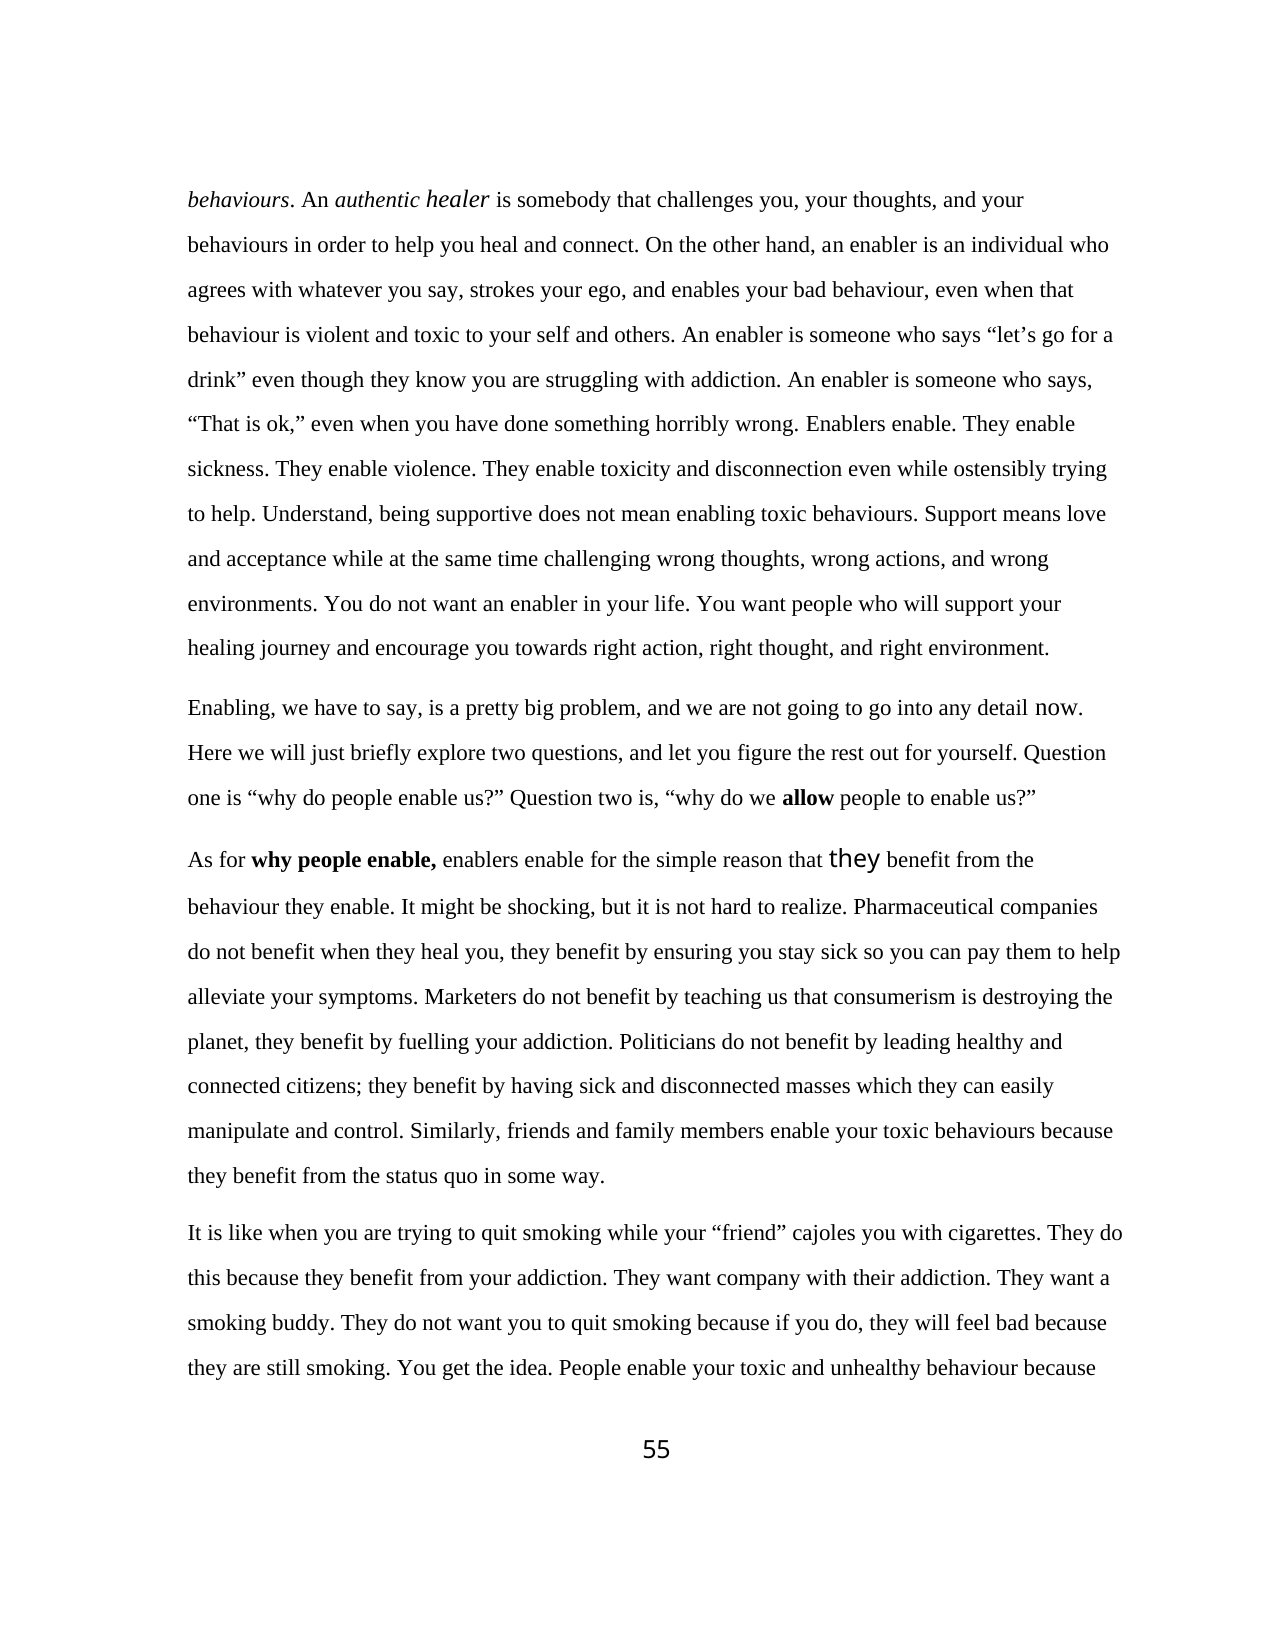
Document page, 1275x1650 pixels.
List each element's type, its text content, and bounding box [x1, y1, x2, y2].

text behaviours. An authentic healer is somebody that challenges you, your thoughts, and your behaviours in order to help you heal and connect. On the other hand, an enabler is an individual who agrees with whatever you say, strokes your ego, and enables your bad behaviour, even when that behaviour is violent and toxic to your self and others. An enabler is someone who says “let’s go for a drink” even though they know you are struggling with addiction. An enabler is someone who says, “That is ok,” even when you have done something horribly wrong. Enablers enable. They enable sickness. They enable violence. They enable toxicity and disconnection even while ostensibly trying to help. Understand, being supportive does not mean enabling toxic behaviours. Support means love and acceptance while at the same time challenging wrong thoughts, wrong actions, and wrong environments. You do not want an enabler in your life. You want people who will support your healing journey and encourage you towards right action, right thought, and right environment. [187, 184, 1125, 661]
text As for why people enable, enablers enable for the simple reason that they benefit from the behaviour they enable. It might be shocking, but it is not hard to realize. Pharmaceutical companies do not benefit when they heal you, they benefit by ensuring you stay sick so you can pay them to help alleviate your symptoms. Marketers do not benefit by teaching us that consumerism is destroying the planet, they benefit by fuelling your addiction. Politicians do not benefit by leading healthy and connected citizens; they benefit by having sick and disconnected masses which they can easily manipulate and control. Similarly, friends and family members enable your toxic behaviours because they benefit from the status quo in some way. [187, 841, 1125, 1188]
text Enabling, we have to say, is a pretty big problem, and we are not going to go into any detail now. Here we will just briefly explore two questions, and let you figure the rest out for yourself. Question one is “why do people enable us?” Question two is, “why do we allow people to enable us?” [187, 692, 1125, 810]
text It is like when you are trying to quit smoking while your “friend” cajoles you with cigarettes. They do this because they benefit from your addiction. They want company with their addiction. They want a smoking buddy. They do not want you to quit smoking because if you do, they will feel bad because they are still smoking. You get the idea. People enable your toxic and unhealthy behaviour because [187, 1219, 1125, 1380]
